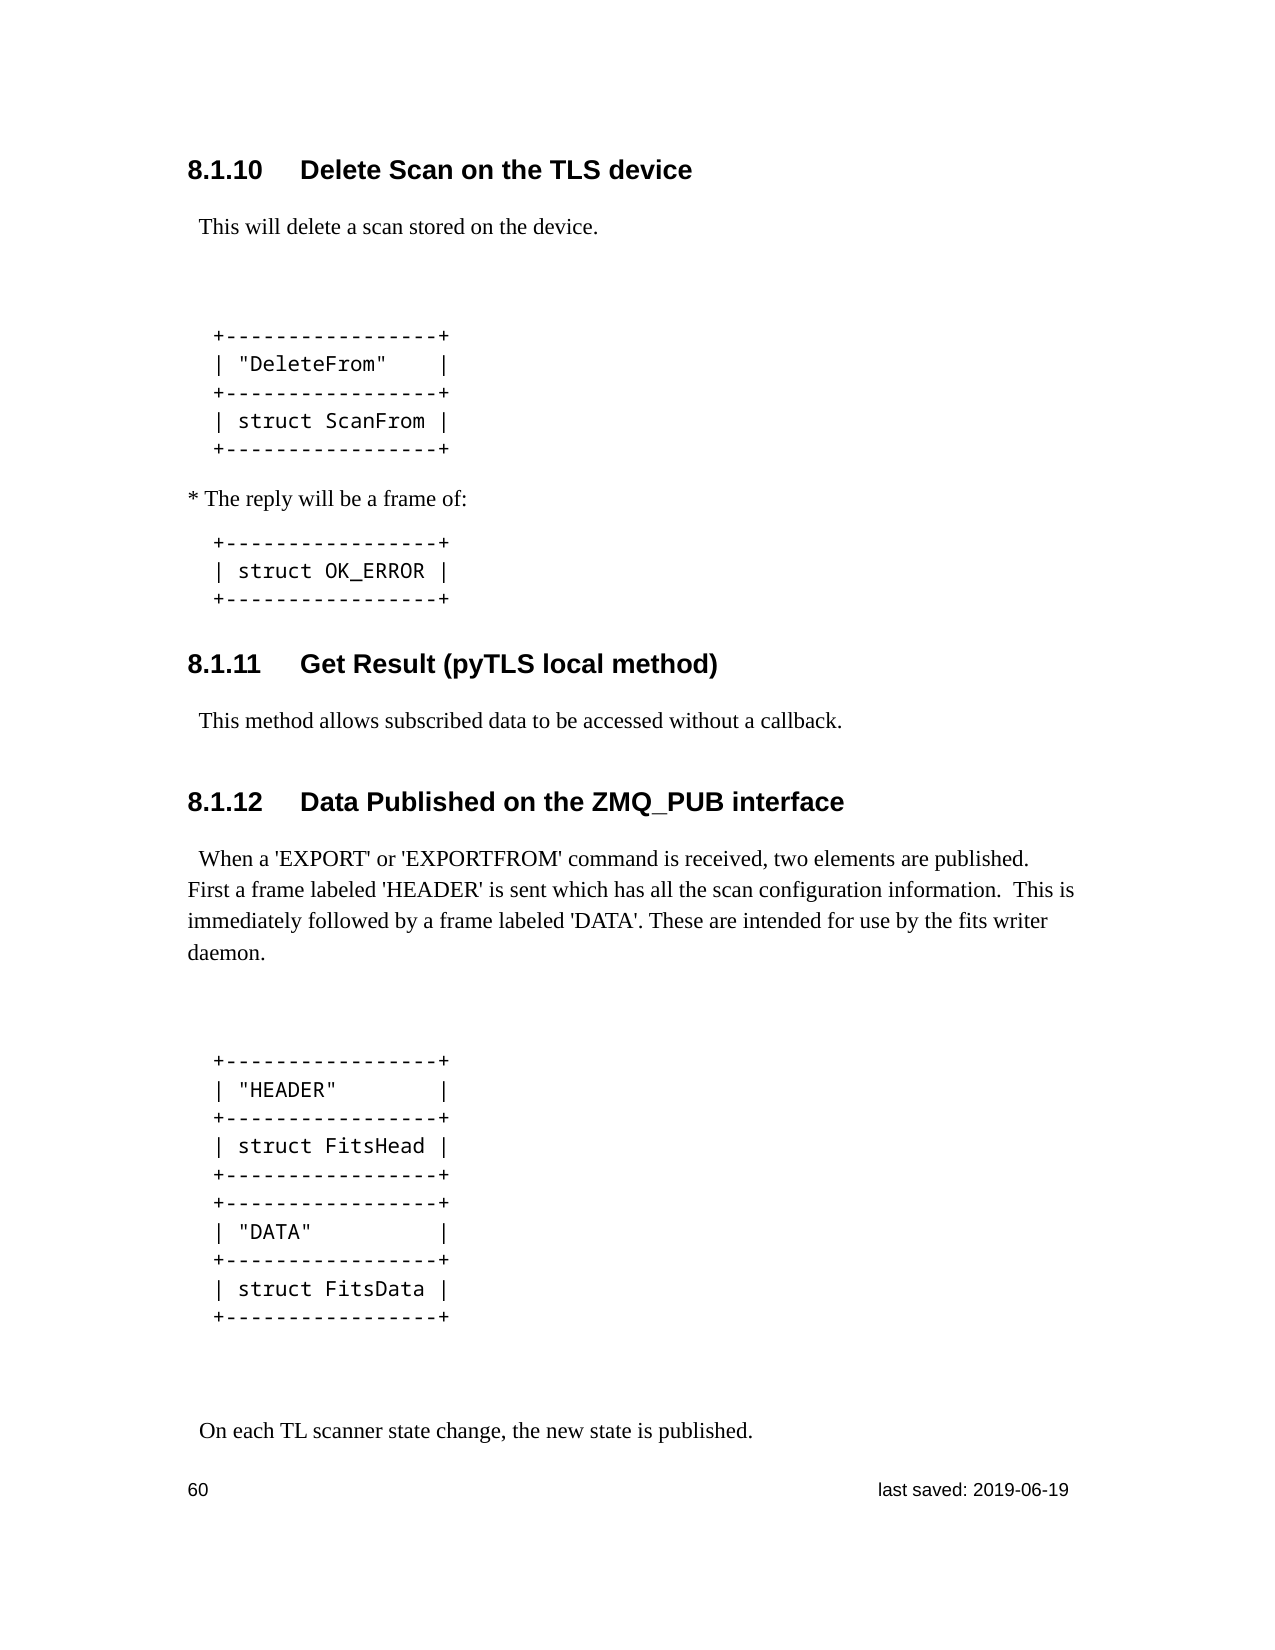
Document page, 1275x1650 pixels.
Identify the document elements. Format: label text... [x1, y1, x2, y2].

subtitle Delete Scan on the TLS device [187, 150, 1087, 185]
text When a 'EXPORT' or 'EXPORTFROM' command is received, two elements are published. First a frame labeled 'HEADER' is sent which has all the scan configuration information. This is immediately followed by a frame labeled 'DATA'. These are intended for use by the fits writer daemon. [187, 840, 1087, 965]
text +-----------------+ [187, 378, 1087, 406]
text | "DATA" | [187, 1217, 1087, 1245]
text | struct FitsData | [187, 1274, 1087, 1302]
text This method allows subscribed data to be accessed without a callback. [187, 702, 1087, 734]
text * The reply will be a frame of: [187, 480, 1087, 511]
text +-----------------+ [187, 528, 1087, 556]
text +-----------------+ [187, 1046, 1087, 1075]
text +-----------------+ [187, 1302, 1087, 1331]
text +-----------------+ [187, 1188, 1087, 1217]
text On each TL scanner state change, the new state is published. [187, 1412, 1087, 1443]
subtitle Data Published on the ZMQ_PUB interface [187, 782, 1087, 817]
text +-----------------+ [187, 321, 1087, 349]
text +-----------------+ [187, 434, 1087, 463]
subtitle Get Result (pyTLS local method) [187, 644, 1087, 679]
text This will delete a scan stored on the device. [187, 208, 1087, 239]
text | "HEADER" | [187, 1075, 1087, 1103]
text | "DeleteFrom" | [187, 349, 1087, 378]
text +-----------------+ [187, 584, 1087, 613]
text | struct FitsHead | [187, 1132, 1087, 1160]
text +-----------------+ [187, 1160, 1087, 1188]
text +-----------------+ [187, 1245, 1087, 1274]
text | struct ScanFrom | [187, 406, 1087, 434]
text +-----------------+ [187, 1103, 1087, 1132]
text | struct OK_ERROR | [187, 556, 1087, 584]
